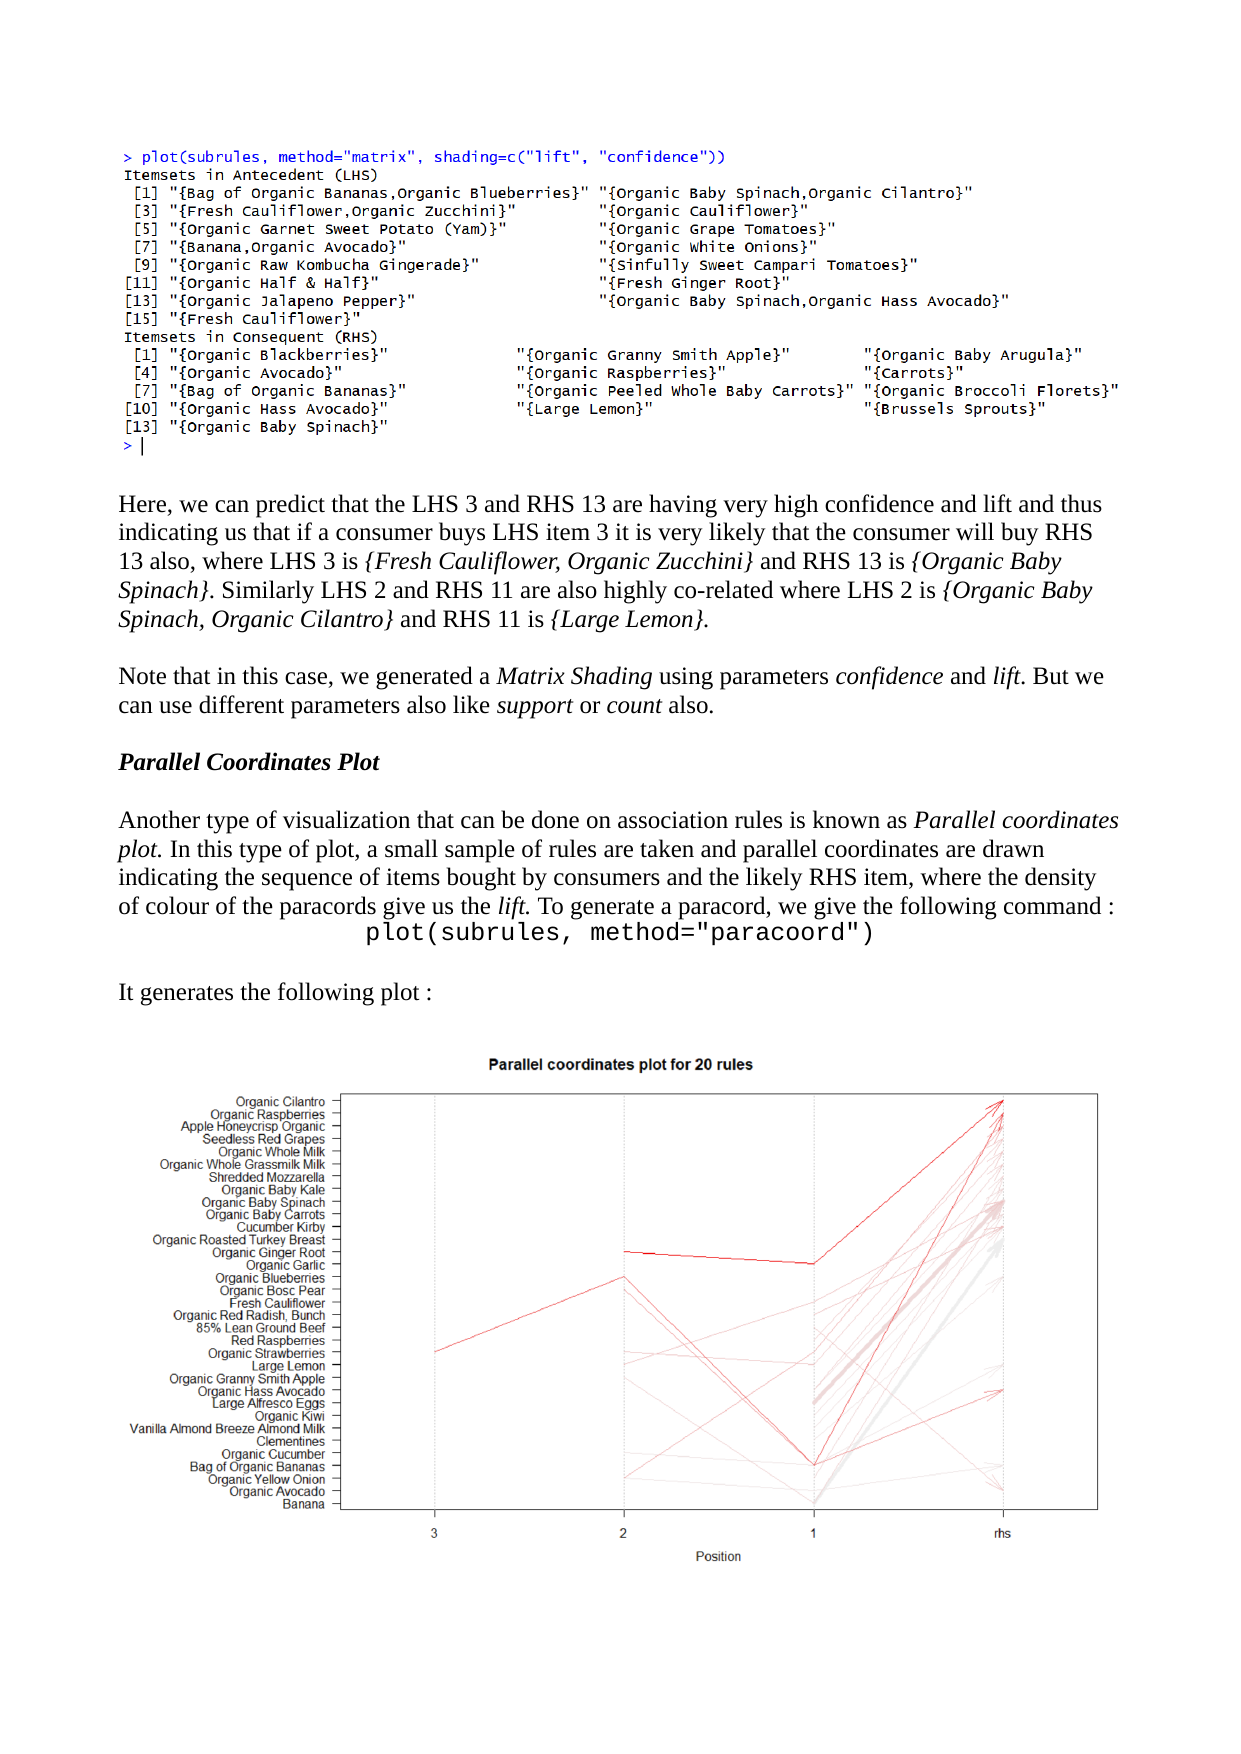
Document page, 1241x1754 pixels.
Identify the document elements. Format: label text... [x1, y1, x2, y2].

picture [118, 146, 1123, 460]
picture [118, 1034, 1123, 1567]
text plot(subrules, method="paracoord") [118, 920, 1122, 948]
text It generates the following plot : [118, 977, 1122, 1005]
text Parallel Coordinates Plot [118, 747, 1122, 776]
text Another type of visualization that can be done on association rules is known as Parallel coordinates plot. In this type of plot, a small sample of rules are taken and parallel coordinates are drawn indicating the sequence of items bought by consumers and the likely RHS item, where the density of colour of the paracords give us the lift. To generate a paracord, we give the following command : [118, 805, 1122, 920]
text Note that in this case, we generated a Matrix Shading using parameters confidence and lift. But we can use different parameters also like support or count also. [118, 661, 1122, 719]
text Here, we can predict that the LHS 3 and RHS 13 are having very high confidence and lift and thus indicating us that if a consumer buys LHS item 3 it is very likely that the consumer will buy RHS 13 also, where LHS 3 is {Fresh Cauliflower, Organic Zucchini} and RHS 13 is {Organic Baby Spinach}. Similarly LHS 2 and RHS 11 are also highly co-related where LHS 2 is {Organic Baby Spinach, Organic Cilantro} and RHS 11 is {Large Lemon}. [118, 489, 1122, 632]
